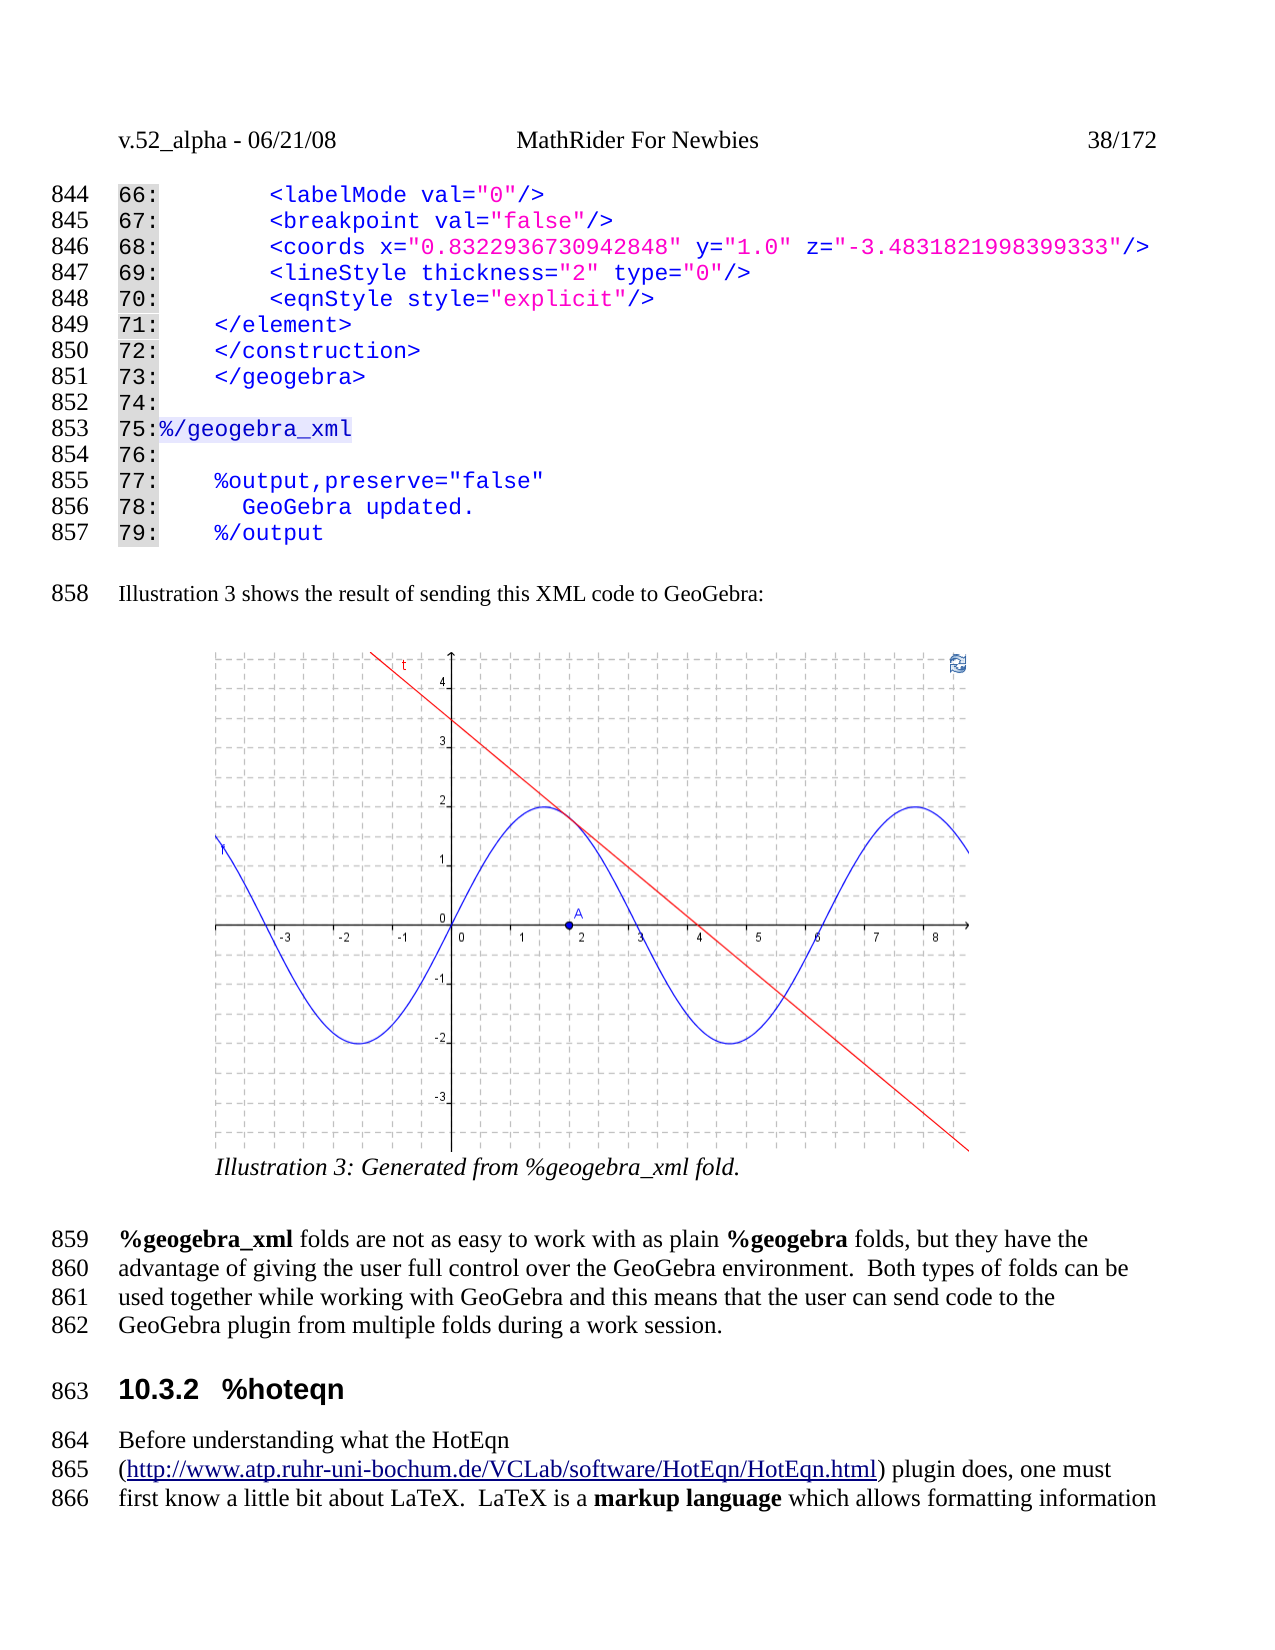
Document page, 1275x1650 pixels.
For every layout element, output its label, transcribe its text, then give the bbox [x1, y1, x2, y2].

text 71: </element> [118, 313, 1157, 339]
text 75:%/geogebra_xml [118, 417, 1157, 443]
text 73: </geogebra> [118, 365, 1157, 391]
text 68: <coords x="0.8322936730942848" y="1.0" z="-3.4831821998399333"/> [118, 236, 1157, 262]
text Before understanding what the HotEqn (http://www.atp.ruhr-uni-bochum.de/VCLab/software/HotEqn/HotEqn.html) plugin does, one must first know a little bit about LaTeX. LaTeX is a markup language which allows formatting information [118, 1425, 1157, 1512]
text 70: <eqnStyle style="explicit"/> [118, 288, 1157, 313]
text Illustration 3: Generated from %geogebra_xml fold. [215, 1152, 969, 1181]
text 66: <labelMode val="0"/> [118, 184, 1157, 210]
text 77: %output,preserve="false" [118, 469, 1157, 495]
text 67: <breakpoint val="false"/> [118, 210, 1157, 236]
text %geogebra_xml folds are not as easy to work with as plain %geogebra folds, but they have the advantage of giving the user full control over the GeoGebra environment. Both types of folds can be used together while working with GeoGebra and this means that the user can send code to the GeoGebra plugin from multiple folds during a work session. [118, 1224, 1157, 1339]
text Illustration 3 shows the result of sending this XML code to GeoGebra: [118, 580, 1157, 607]
text 69: <lineStyle thickness="2" type="0"/> [118, 262, 1157, 288]
text 76: [118, 443, 1157, 469]
text 74: [118, 391, 1157, 417]
text 79: %/output [118, 521, 1157, 547]
picture [215, 652, 969, 1152]
text 78: GeoGebra updated. [118, 495, 1157, 521]
subtitle %hoteqn [118, 1372, 1157, 1405]
text 72: </construction> [118, 339, 1157, 365]
